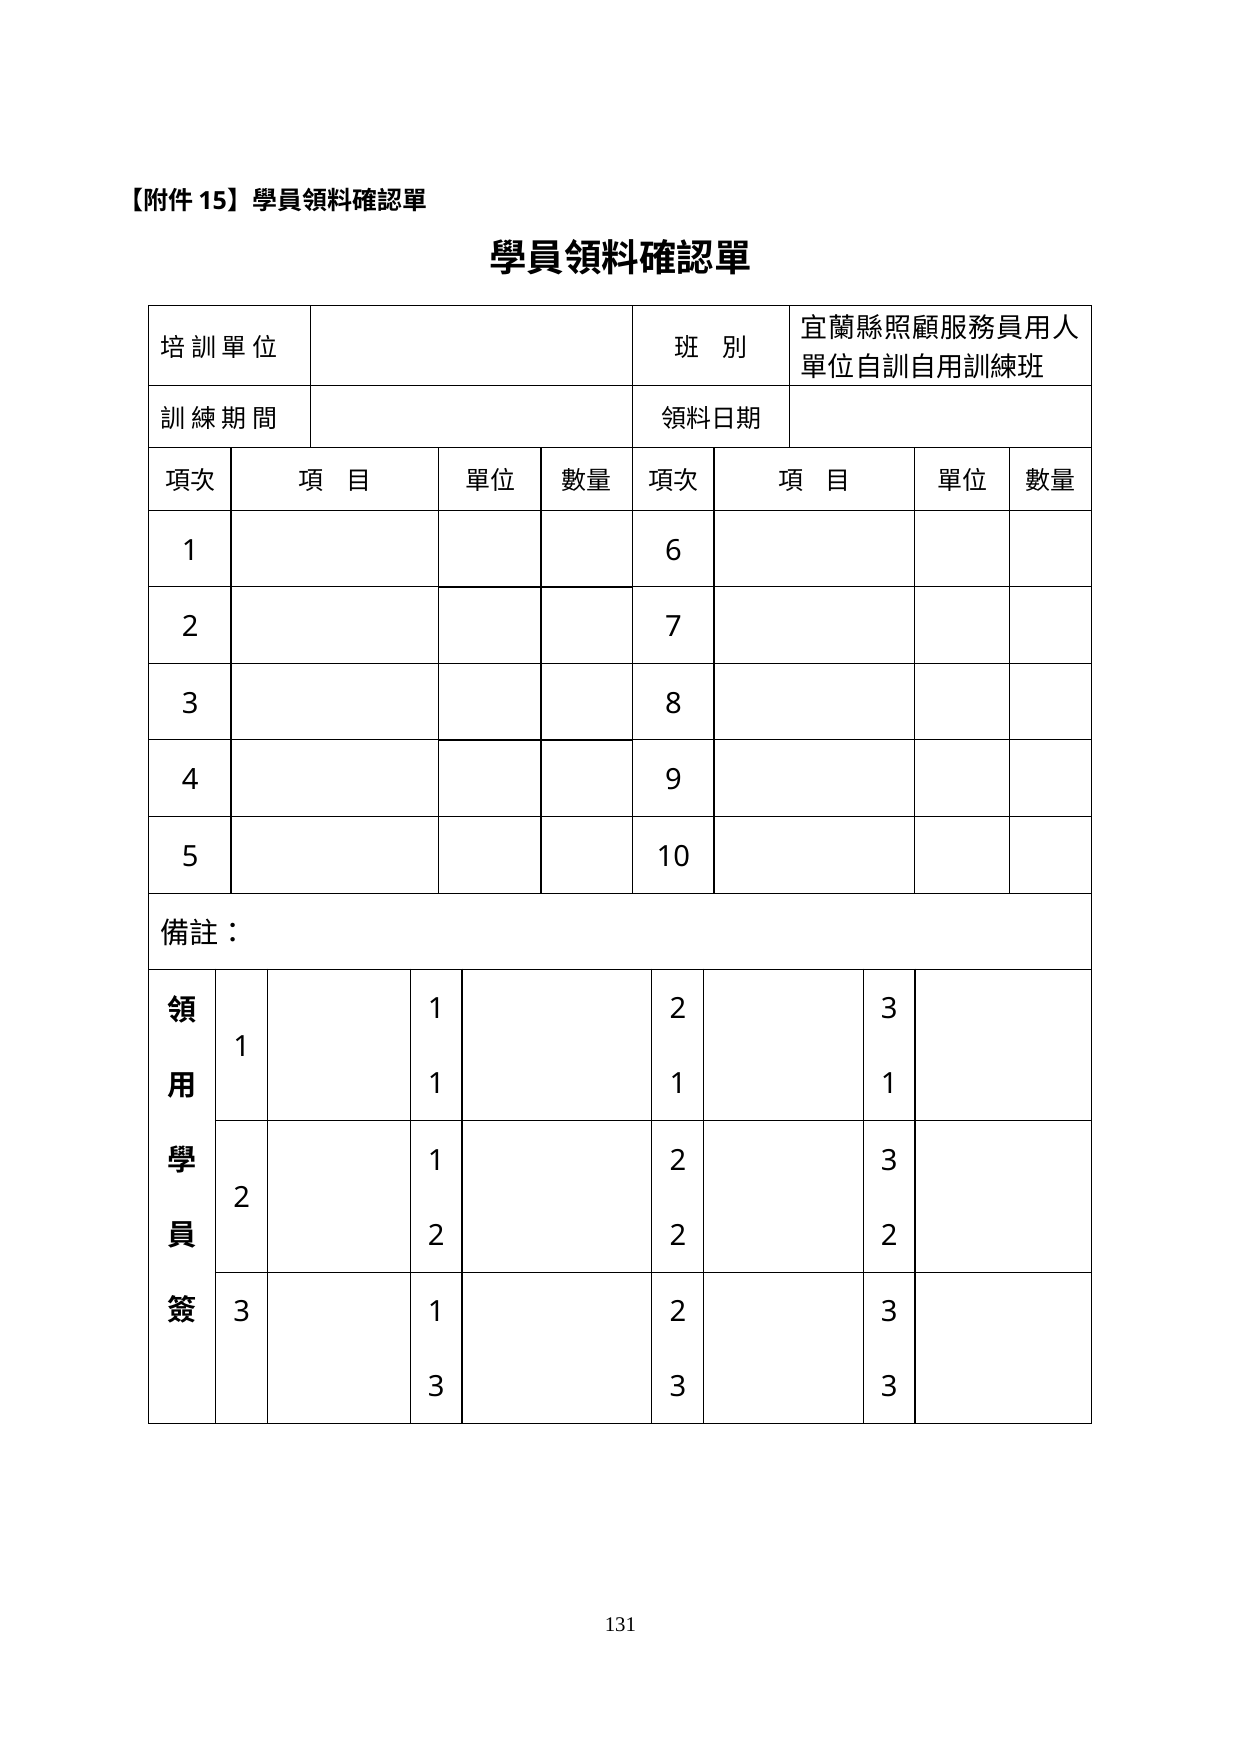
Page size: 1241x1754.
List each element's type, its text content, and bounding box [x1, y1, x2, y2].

table_cell [439, 664, 540, 739]
table_header 培 訓 單 位 [149, 306, 310, 384]
table_cell 33 [864, 1273, 914, 1423]
subtitle 【附件15】學員領料確認單 [118, 180, 1122, 217]
table_cell [790, 386, 1091, 447]
table_cell 2 [149, 587, 230, 663]
table_cell 9 [633, 740, 713, 816]
table_cell [915, 587, 1009, 663]
table_cell 7 [633, 587, 713, 663]
table_cell [915, 511, 1009, 586]
table_cell [915, 817, 1009, 892]
table_cell 項 目 [232, 448, 438, 509]
table_cell [463, 970, 651, 1120]
table_cell [1010, 664, 1091, 739]
table_cell 5 [149, 817, 230, 892]
table_cell [232, 817, 438, 892]
table_cell 數量 [542, 448, 632, 509]
table_cell [915, 740, 1009, 816]
table_cell [439, 511, 540, 586]
table_cell 項次 [633, 448, 713, 509]
table_cell [542, 664, 632, 739]
table_cell [715, 587, 914, 663]
table_cell [542, 741, 632, 816]
table_cell 領用學員簽名處 [149, 970, 215, 1423]
table_cell [542, 588, 632, 663]
table_cell 2 [216, 1121, 267, 1272]
table_cell [232, 587, 438, 663]
table_cell 單位 [439, 448, 540, 509]
table_cell [268, 1273, 410, 1423]
table_cell 1 [149, 511, 230, 586]
table_cell [916, 1121, 1091, 1272]
table_cell [232, 511, 438, 586]
table_cell 4 [149, 740, 230, 816]
table_cell 1 [216, 970, 267, 1120]
table_cell 22 [652, 1121, 703, 1272]
table_cell [1010, 740, 1091, 816]
table_cell [1010, 511, 1091, 586]
table_cell [439, 741, 540, 816]
table_cell [542, 817, 632, 892]
table_cell [439, 588, 540, 663]
table_cell [704, 1273, 863, 1423]
table_cell [704, 970, 863, 1120]
table_header [311, 306, 632, 384]
table_cell 6 [633, 511, 713, 586]
table_cell [1010, 587, 1091, 663]
table_cell 11 [411, 970, 461, 1120]
table_cell [916, 1273, 1091, 1423]
table_header 宜蘭縣照顧服務員用人單位自訓自用訓練班 [790, 306, 1091, 384]
table_cell [715, 511, 914, 586]
table_cell 31 [864, 970, 914, 1120]
table_cell 23 [652, 1273, 703, 1423]
table_cell 10 [633, 817, 713, 892]
table_cell [1010, 817, 1091, 892]
table_cell [268, 1121, 410, 1272]
table_cell [463, 1121, 651, 1272]
table_cell 3 [216, 1273, 267, 1423]
table_cell 數量 [1010, 448, 1091, 509]
table_cell 32 [864, 1121, 914, 1272]
table_cell 13 [411, 1273, 461, 1423]
table_cell [232, 664, 438, 739]
table_cell 單位 [915, 448, 1009, 509]
table_cell [463, 1273, 651, 1423]
table_cell [232, 740, 438, 816]
table_cell [715, 664, 914, 739]
table_cell 8 [633, 664, 713, 739]
table_cell [704, 1121, 863, 1272]
table_cell 領料日期 [633, 386, 789, 447]
table_cell [268, 970, 410, 1120]
table_cell [439, 817, 540, 892]
table_cell [542, 511, 632, 586]
table_cell [915, 664, 1009, 739]
table_cell [715, 817, 914, 892]
table_cell [916, 970, 1091, 1120]
table_cell 12 [411, 1121, 461, 1272]
table_cell 項 目 [715, 448, 914, 509]
table_cell 備註： [149, 894, 1091, 968]
table_cell 項次 [149, 448, 230, 509]
text 學員領料確認單 [118, 217, 1122, 292]
table_cell 3 [149, 664, 230, 739]
table_header 班 別 [633, 306, 789, 384]
table_cell [715, 740, 914, 816]
table_cell 21 [652, 970, 703, 1120]
table_cell 訓 練 期 間 [149, 386, 310, 447]
table_cell [311, 386, 632, 447]
